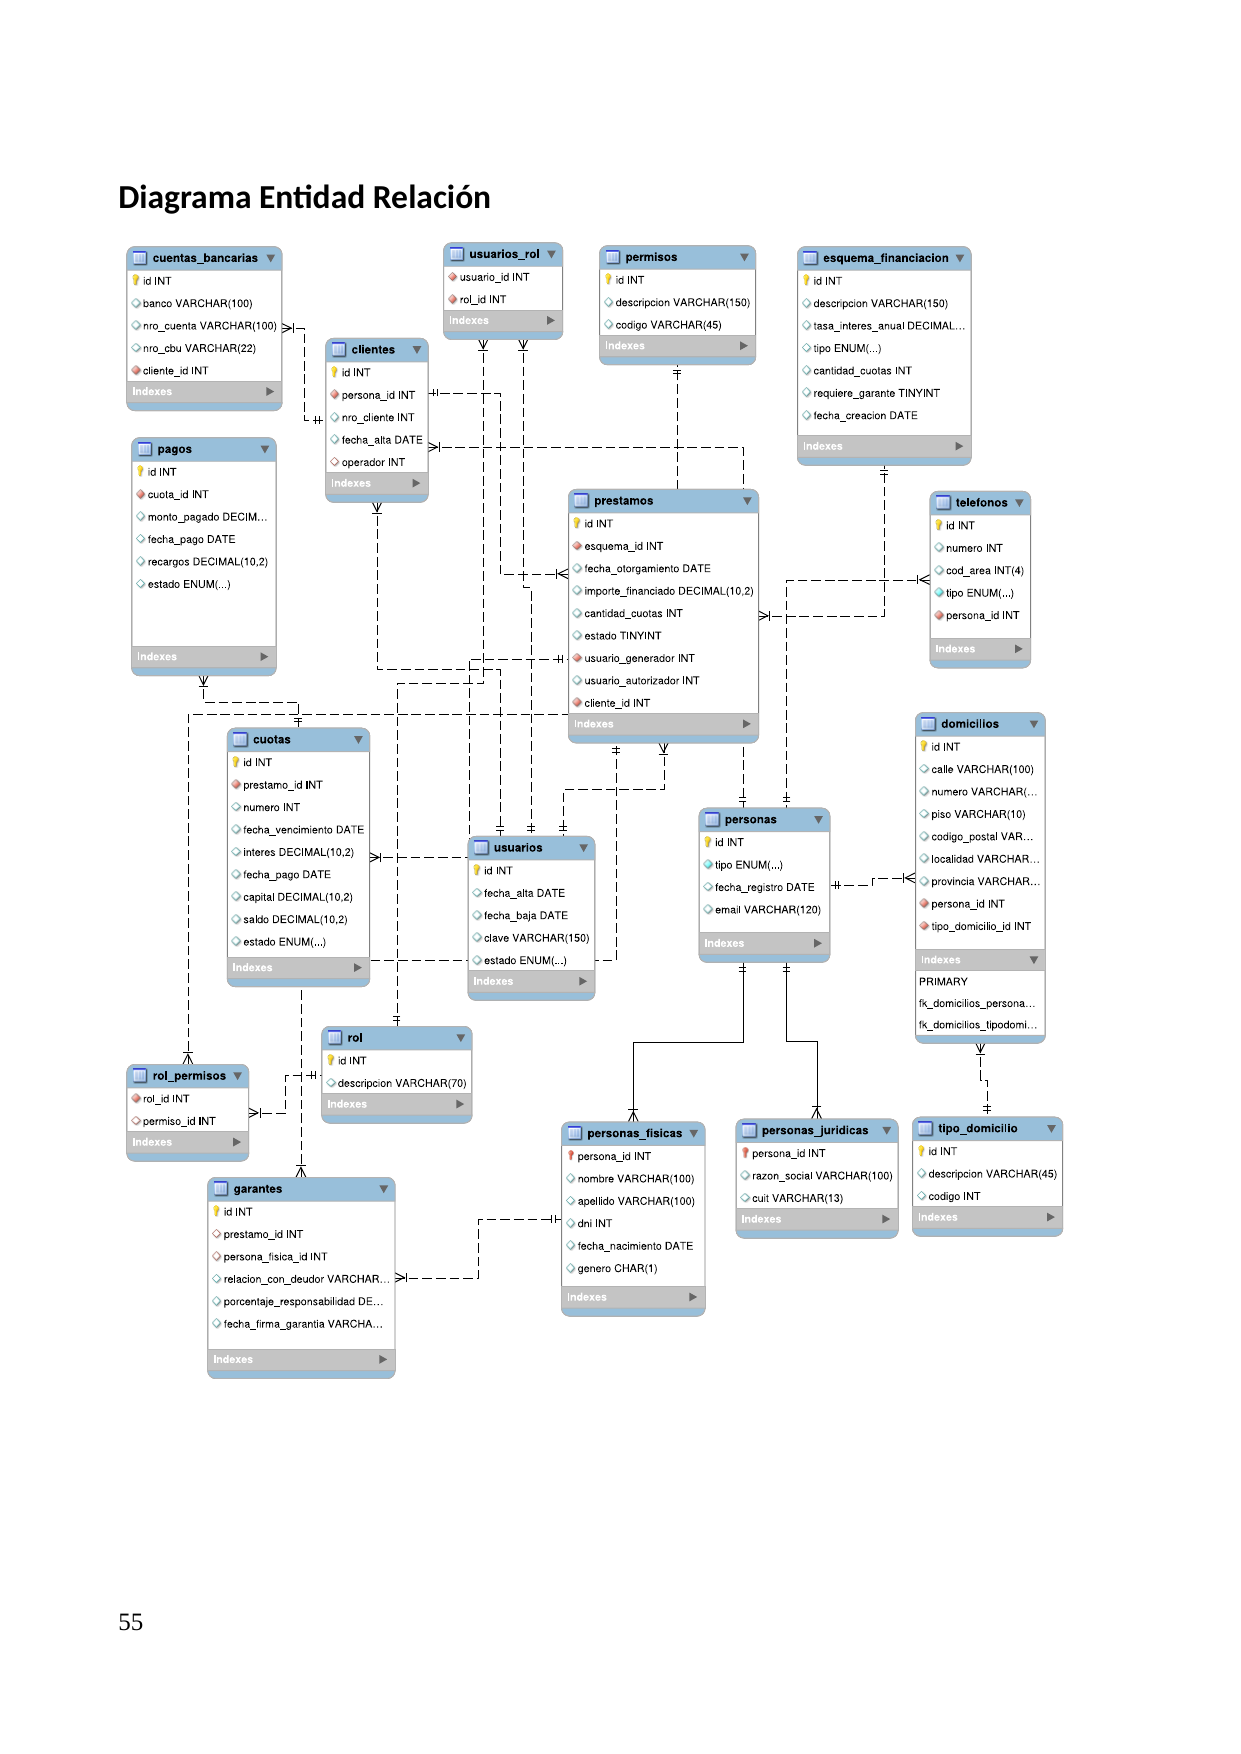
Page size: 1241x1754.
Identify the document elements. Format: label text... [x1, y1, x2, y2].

subtitle Diagrama Entidad Relación [118, 176, 1122, 217]
